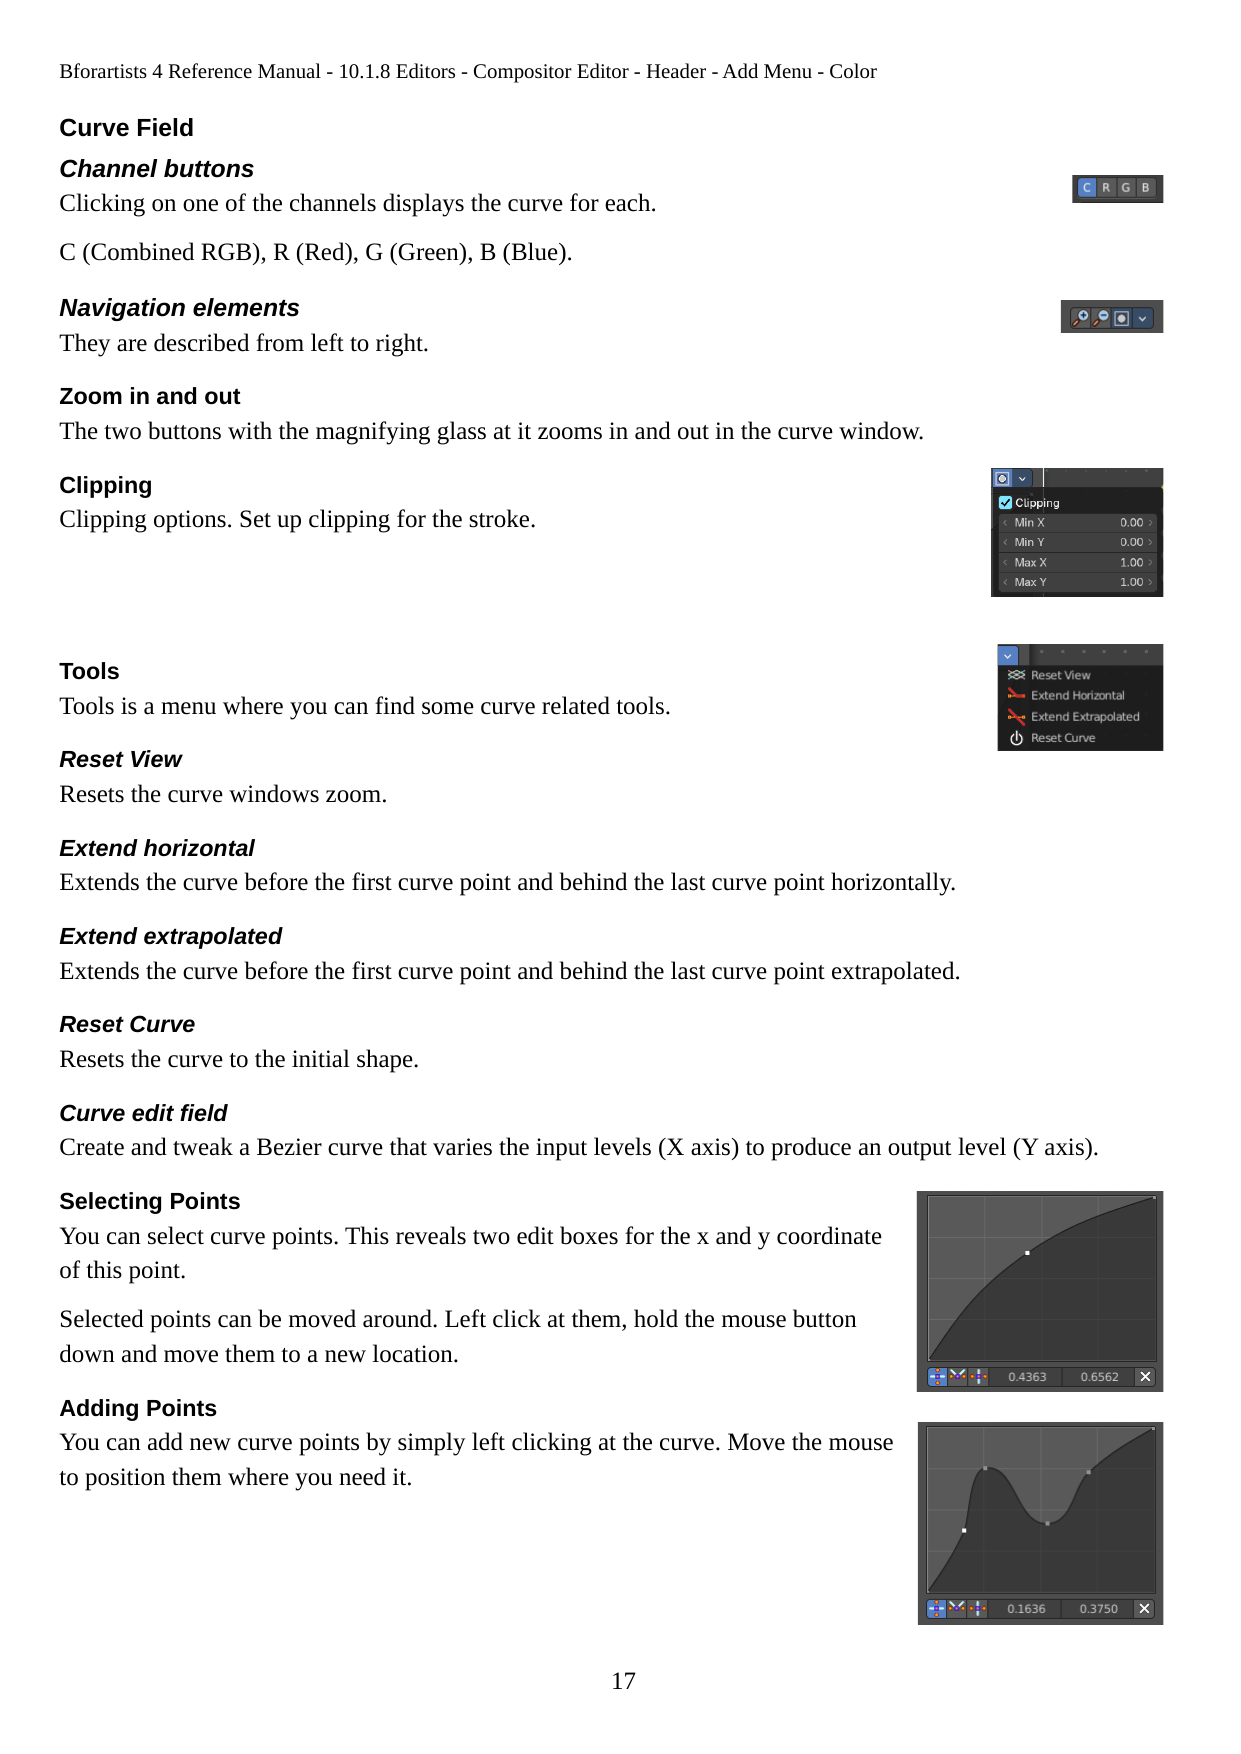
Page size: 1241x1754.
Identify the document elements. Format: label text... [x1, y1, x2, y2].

text Resets the curve to the initial shape. [59, 1044, 1181, 1073]
subtitle Clipping [59, 471, 991, 498]
text Extends the curve before the first curve point and behind the last curve point horizontally. [59, 867, 1181, 896]
text Clipping options. Set up clipping for the stroke. [59, 504, 991, 533]
subtitle Tools [59, 658, 997, 684]
text Clicking on one of the channels displays the curve for each. [59, 188, 1181, 217]
subtitle Navigation elements [59, 293, 1181, 321]
subtitle Selecting Points [59, 1188, 1181, 1214]
subtitle Reset Curve [59, 1011, 1181, 1038]
text Tools is a menu where you can find some curve related tools. [59, 691, 997, 719]
picture [916, 1191, 1164, 1392]
subtitle [1164, 471, 1181, 498]
text Selected points can be moved around. Left click at them, hold the mouse button down and move them to a new location. [59, 1304, 916, 1367]
subtitle [1164, 658, 1181, 684]
subtitle Zoom in and out [59, 383, 1181, 410]
text You can select curve points. This reveals two edit boxes for the x and y coordinate of this point. [59, 1221, 916, 1284]
picture [1072, 175, 1164, 203]
subtitle Reset View [59, 746, 1181, 773]
picture [991, 468, 1164, 597]
picture [917, 1422, 1164, 1625]
text C (Combined RGB), R (Red), G (Green), B (Blue). [59, 237, 1181, 266]
text Resets the curve windows zoom. [59, 779, 1181, 808]
picture [1060, 300, 1164, 333]
subtitle Adding Points [59, 1394, 1181, 1421]
subtitle Curve Field [59, 113, 1181, 141]
text The two buttons with the magnifying glass at it zooms in and out in the curve window. [59, 416, 1181, 445]
subtitle Curve edit field [59, 1099, 1181, 1126]
subtitle Extend extrapolated [59, 923, 1181, 949]
subtitle Extend horizontal [59, 834, 1181, 861]
text Create and tweak a Bezier curve that varies the input levels (X axis) to produce an output level (Y axis). [59, 1132, 1181, 1161]
text You can add new curve points by simply left clicking at the curve. Move the mouse to position them where you need it. [59, 1427, 917, 1490]
text They are described from left to right. [59, 328, 1181, 356]
subtitle Channel buttons [59, 154, 1181, 182]
text Extends the curve before the first curve point and behind the last curve point extrapolated. [59, 956, 1181, 984]
picture [997, 644, 1164, 751]
